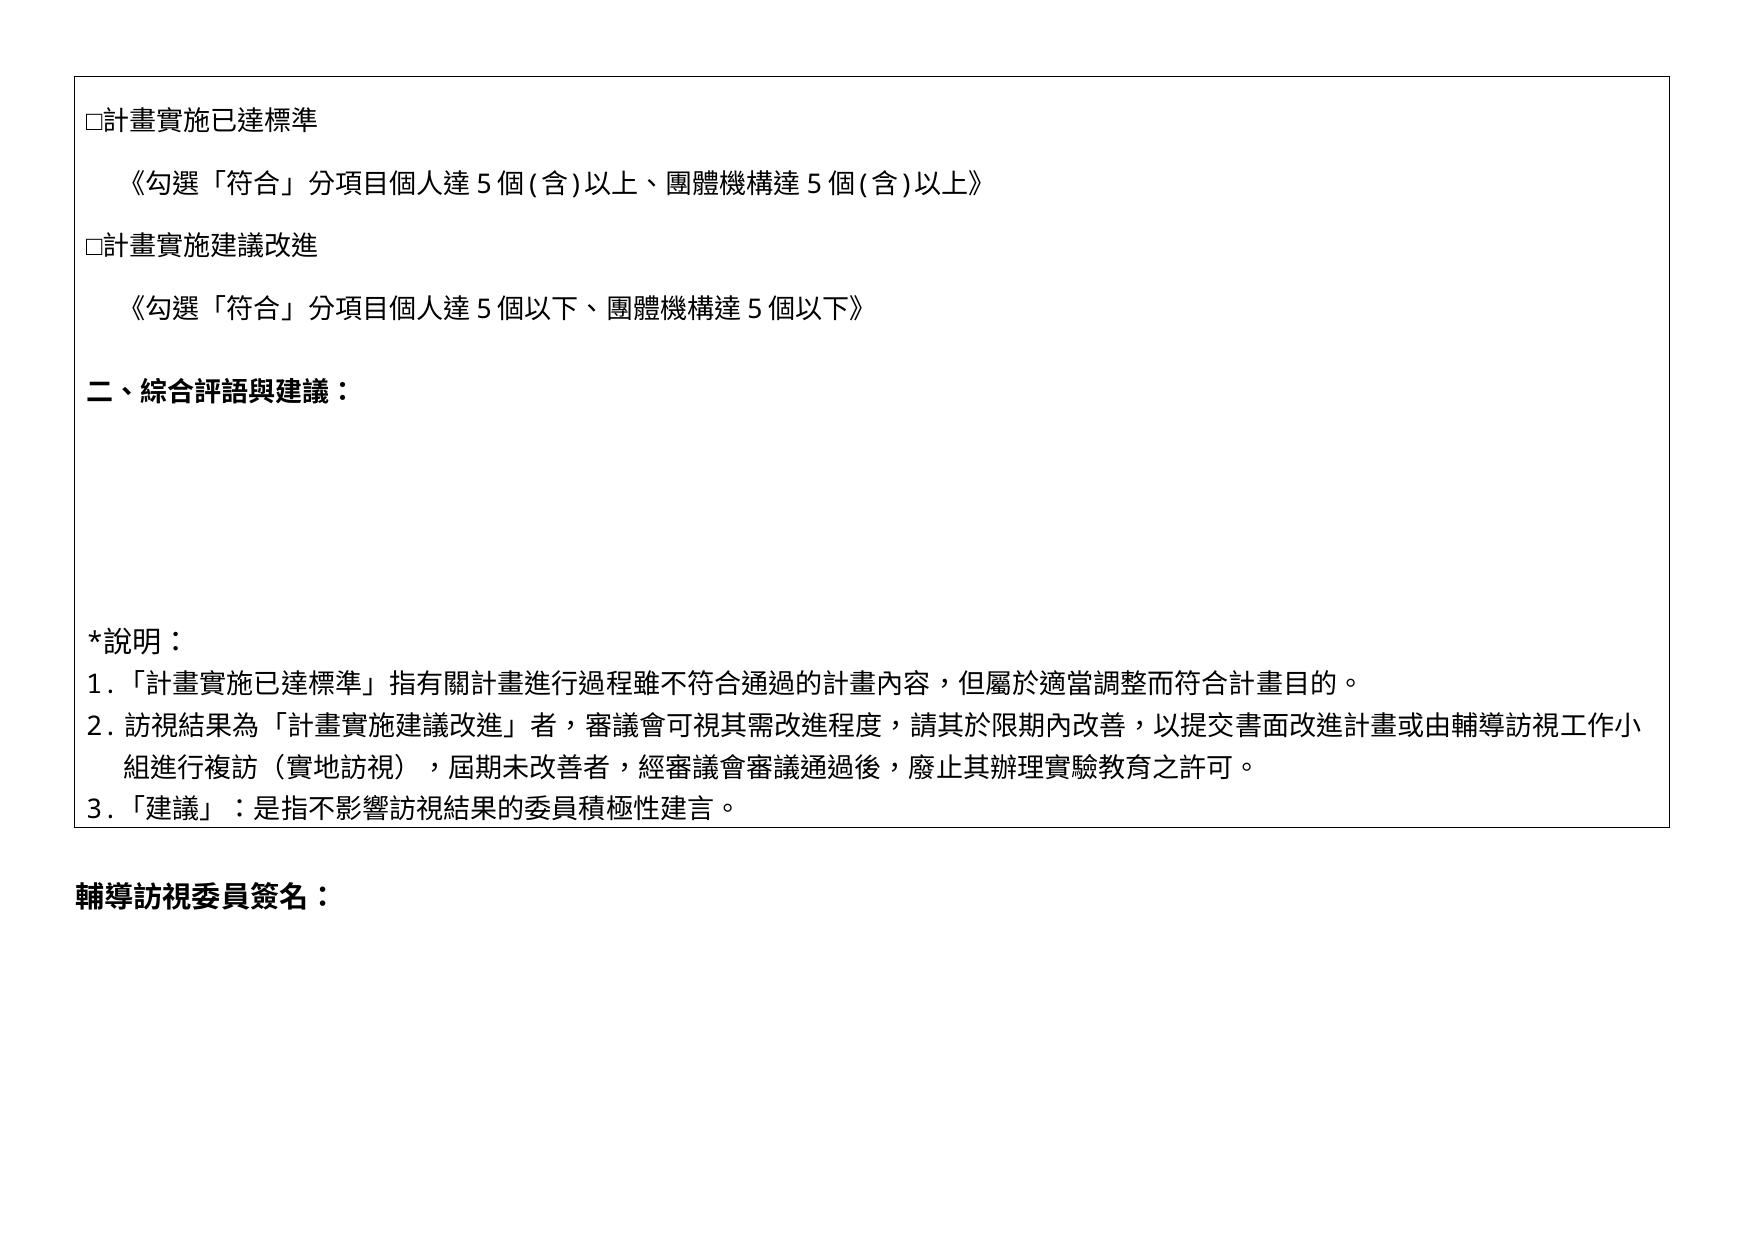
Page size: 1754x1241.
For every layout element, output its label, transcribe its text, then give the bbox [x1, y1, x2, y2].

table_header □計畫實施已達標準 《勾選「符合」分項目個人達5個(含)以上、團體機構達5個(含)以上》 □計畫實施建議改進 《勾選「符合」分項目個人達5個以下、團體機構達5個以下》 二、綜合評語與建議： *說明： 1.「計畫實施已達標準」指有關計畫進行過程雖不符合通過的計畫內容，但屬於適當調整而符合計畫目的。 2. 訪視結果為「計畫實施建議改進」者，審議會可視其需改進程度，請其於限期內改善，以提交書面改進計畫或由輔導訪視工作小組進行複訪（實地訪視），屆期未改善者，經審議會審議通過後，廢止其辦理實驗教育之許可。 3.「建議」：是指不影響訪視結果的委員積極性建言。 [75, 77, 1669, 827]
text 輔導訪視委員簽名： [75, 853, 1679, 916]
